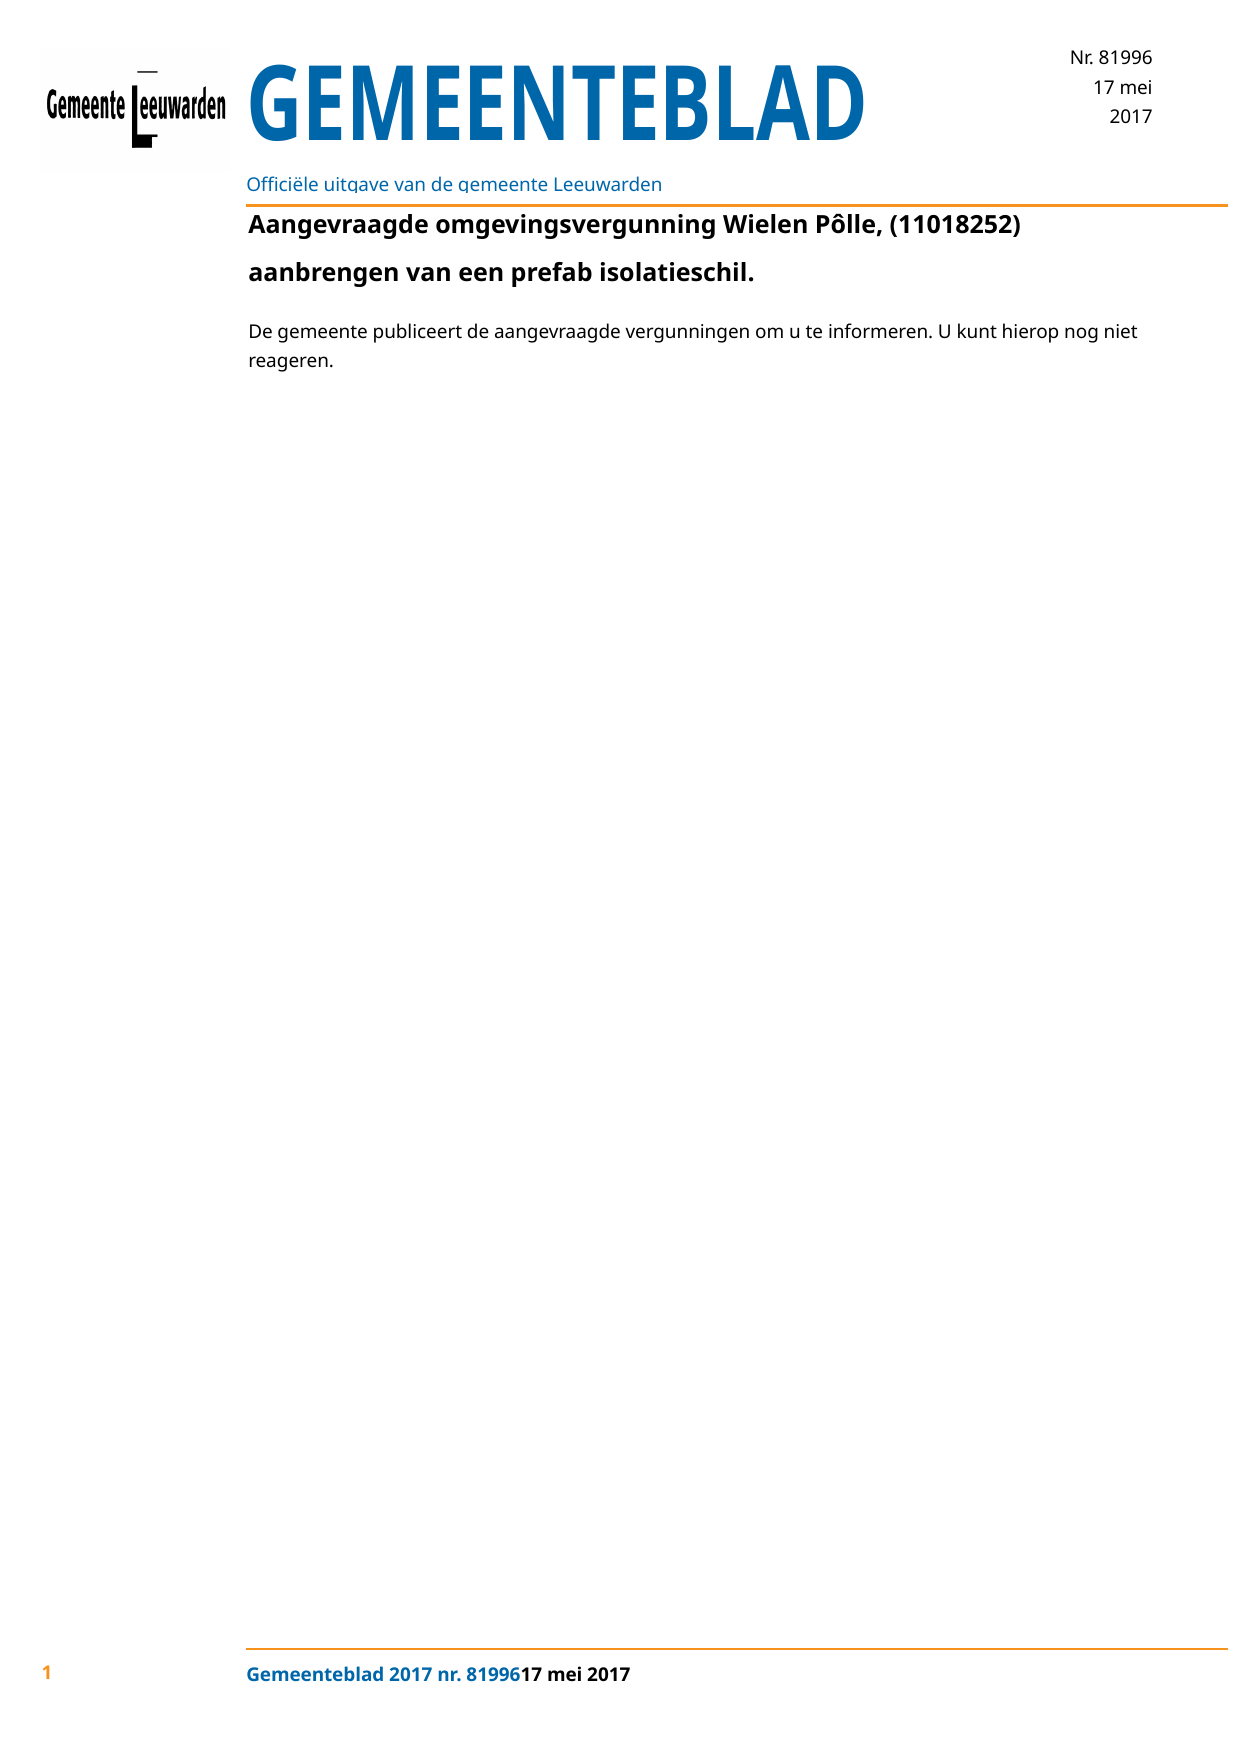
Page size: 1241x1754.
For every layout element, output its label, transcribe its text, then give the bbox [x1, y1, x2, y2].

picture [41, 47, 231, 172]
text Aangevraagde omgevingsvergunning Wielen Pôlle, (11018252) aanbrengen van een prefab isolatieschil. [248, 207, 1152, 288]
text De gemeente publiceert de aangevraagde vergunningen om u te informeren. U kunt hierop nog niet reageren. [248, 318, 1152, 373]
